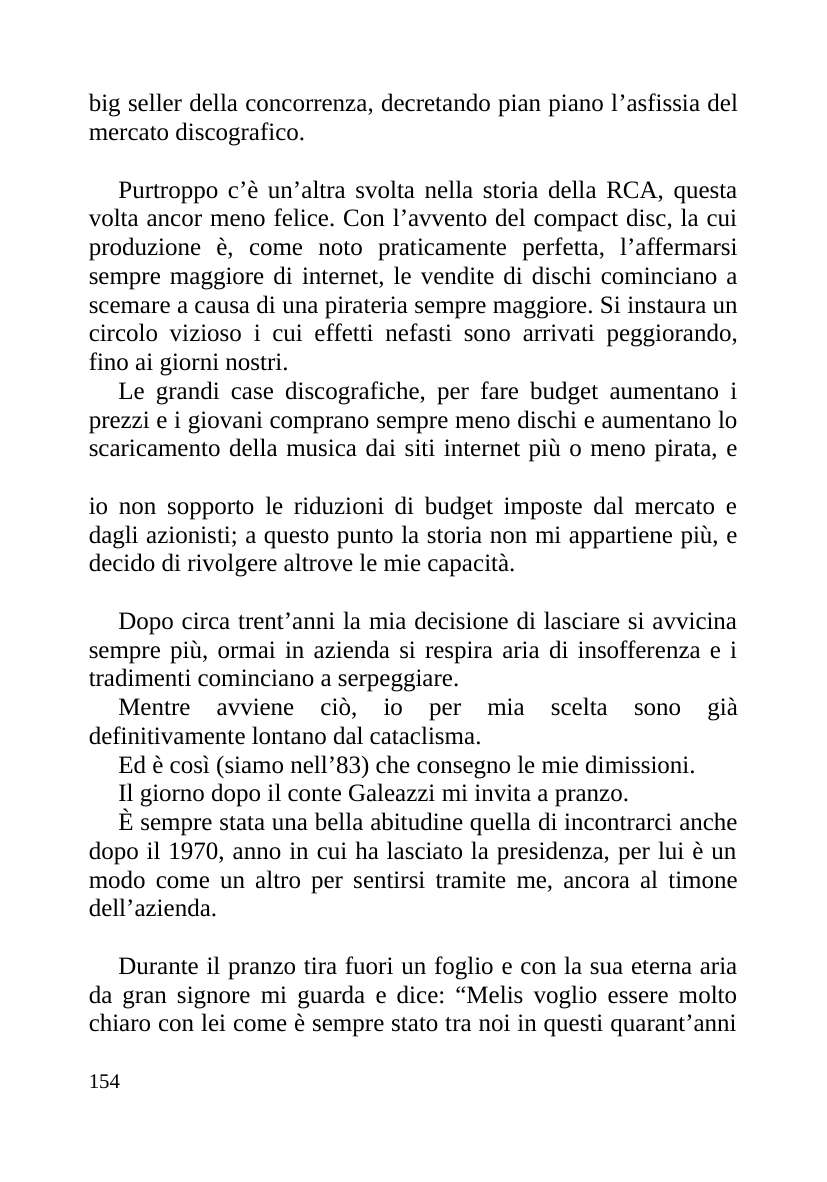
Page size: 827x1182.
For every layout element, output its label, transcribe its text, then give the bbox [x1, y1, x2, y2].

text Durante il pranzo tira fuori un foglio e con la sua eterna aria da gran signore mi guarda e dice: “Melis voglio essere molto chiaro con lei come è sempre stato tra noi in questi quarant’anni [88, 951, 738, 1037]
text Dopo circa trent’anni la mia decisione di lasciare si avvicina sempre più, ormai in azienda si respira aria di insofferenza e i tradimenti cominciano a serpeggiare. [88, 606, 738, 692]
text Mentre avviene ciò, io per mia scelta sono già definitivamente lontano dal cataclisma. [88, 692, 738, 750]
text Purtroppo c’è un’altra svolta nella storia della RCA, questa volta ancor meno felice. Con l’avvento del compact disc, la cui produzione è, come noto praticamente perfetta, l’affermarsi sempre maggiore di internet, le vendite di dischi cominciano a scemare a causa di una pirateria sempre maggiore. Si instaura un circolo vizioso i cui effetti nefasti sono arrivati peggiorando, fino ai giorni nostri. [88, 175, 738, 376]
text big seller della concorrenza, decretando pian piano l’asfissia del mercato discografico. [88, 88, 738, 146]
text È sempre stata una bella abitudine quella di incontrarci anche dopo il 1970, anno in cui ha lasciato la presidenza, per lui è un modo come un altro per sentirsi tramite me, ancora al timone dell’azienda. [88, 807, 738, 922]
text Le grandi case discografiche, per fare budget aumentano i prezzi e i giovani comprano sempre meno dischi e aumentano lo scaricamento della musica dai siti internet più o meno pirata, e io non sopporto le riduzioni di budget imposte dal mercato e dagli azionisti; a questo punto la storia non mi appartiene più, e decido di rivolgere altrove le mie capacità. [88, 376, 738, 577]
text Ed è così (siamo nell’83) che consegno le mie dimissioni. [88, 750, 738, 778]
text Il giorno dopo il conte Galeazzi mi invita a pranzo. [88, 778, 738, 807]
